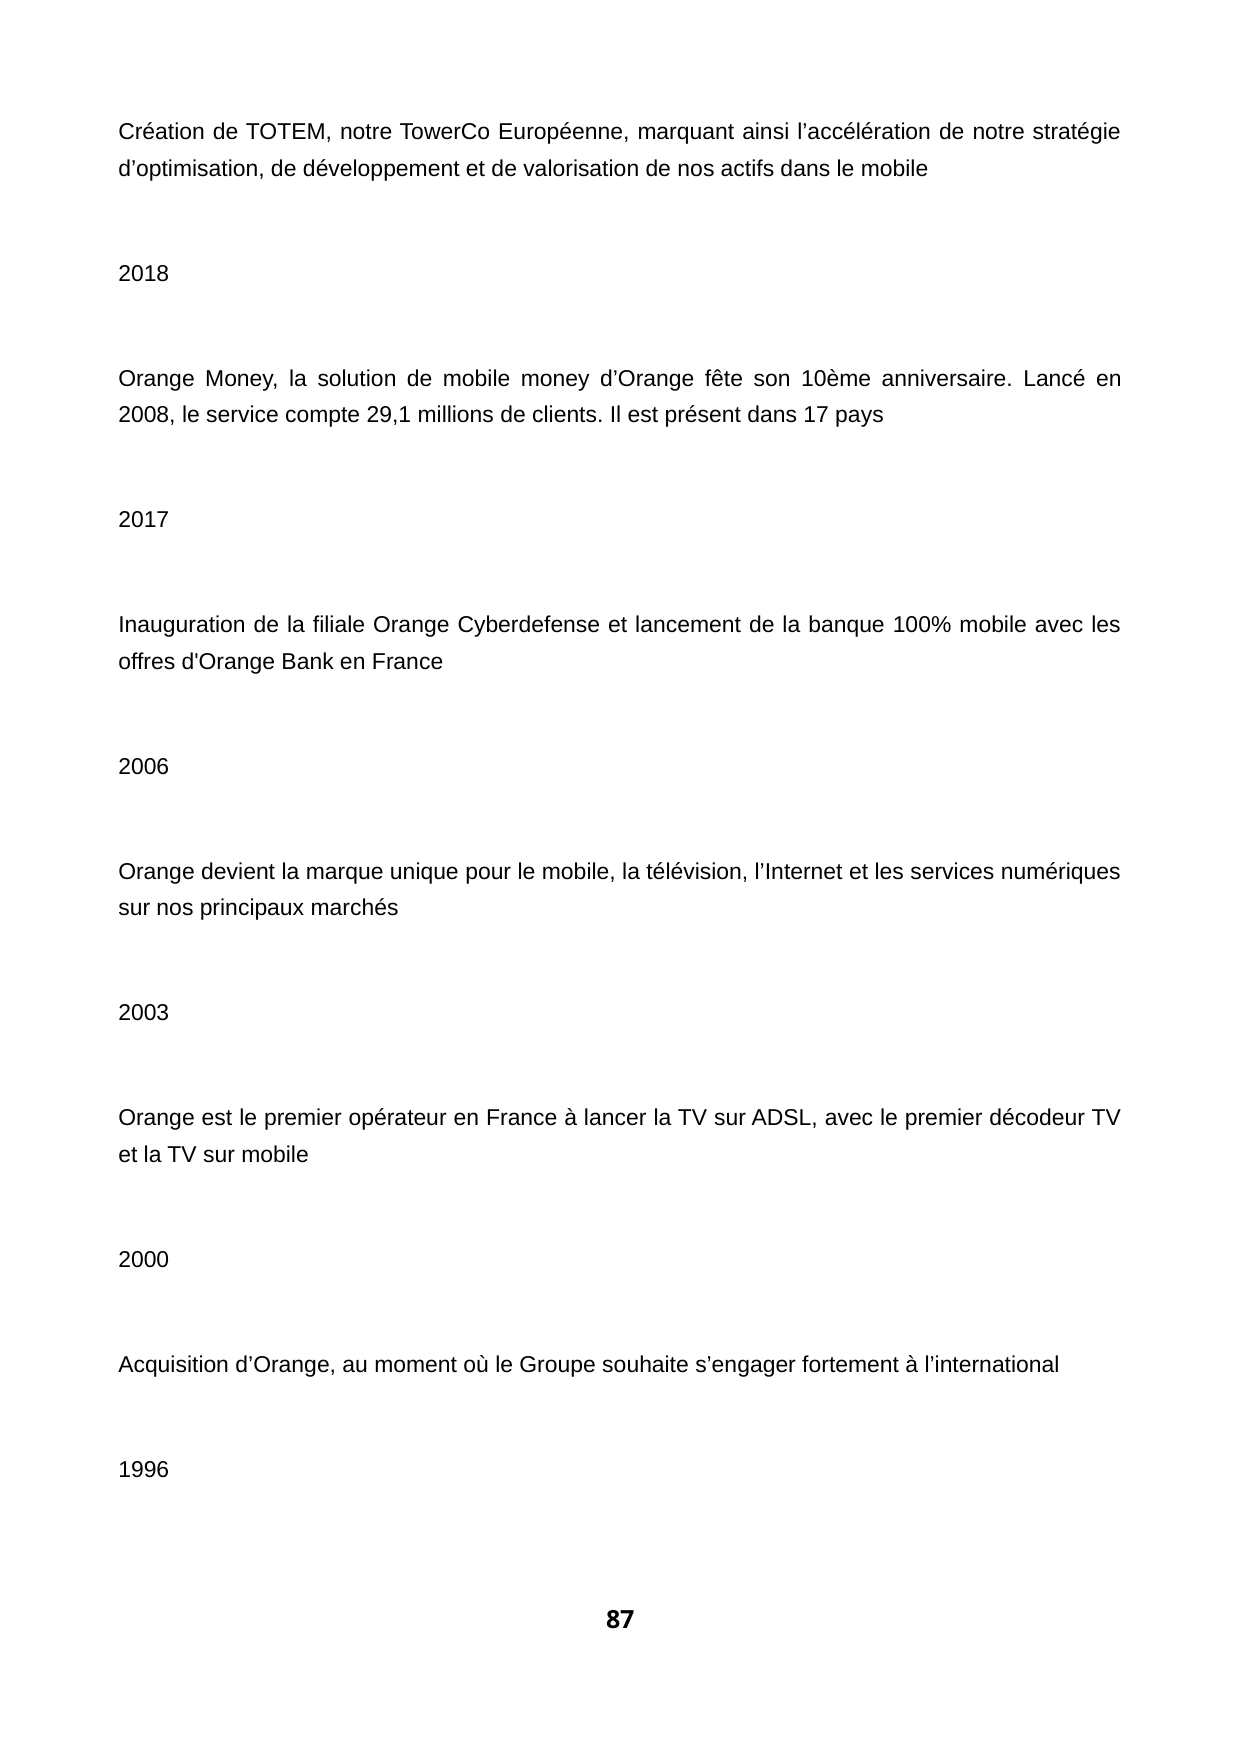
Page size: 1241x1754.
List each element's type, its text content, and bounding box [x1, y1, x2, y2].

text Orange Money, la solution de mobile money d’Orange fête son 10ème anniversaire. Lancé en 2008, le service compte 29,1 millions de clients. Il est présent dans 17 pays [118, 365, 1122, 427]
text Orange devient la marque unique pour le mobile, la télévision, l’Internet et les services numériques sur nos principaux marchés [118, 858, 1122, 921]
text 2003 [118, 999, 1122, 1026]
text 2017 [118, 506, 1122, 532]
text Acquisition d’Orange, au moment où le Groupe souhaite s’engager fortement à l’international [118, 1351, 1122, 1377]
text Orange est le premier opérateur en France à lancer la TV sur ADSL, avec le premier décodeur TV et la TV sur mobile [118, 1104, 1122, 1167]
text Inauguration de la filiale Orange Cyberdefense et lancement de la banque 100% mobile avec les offres d'Orange Bank en France [118, 611, 1122, 674]
text 1996 [118, 1456, 1122, 1482]
text 2018 [118, 259, 1122, 286]
text 2000 [118, 1246, 1122, 1272]
text Création de TOTEM, notre TowerCo Européenne, marquant ainsi l’accélération de notre stratégie d’optimisation, de développement et de valorisation de nos actifs dans le mobile [118, 118, 1122, 181]
text 2006 [118, 753, 1122, 779]
